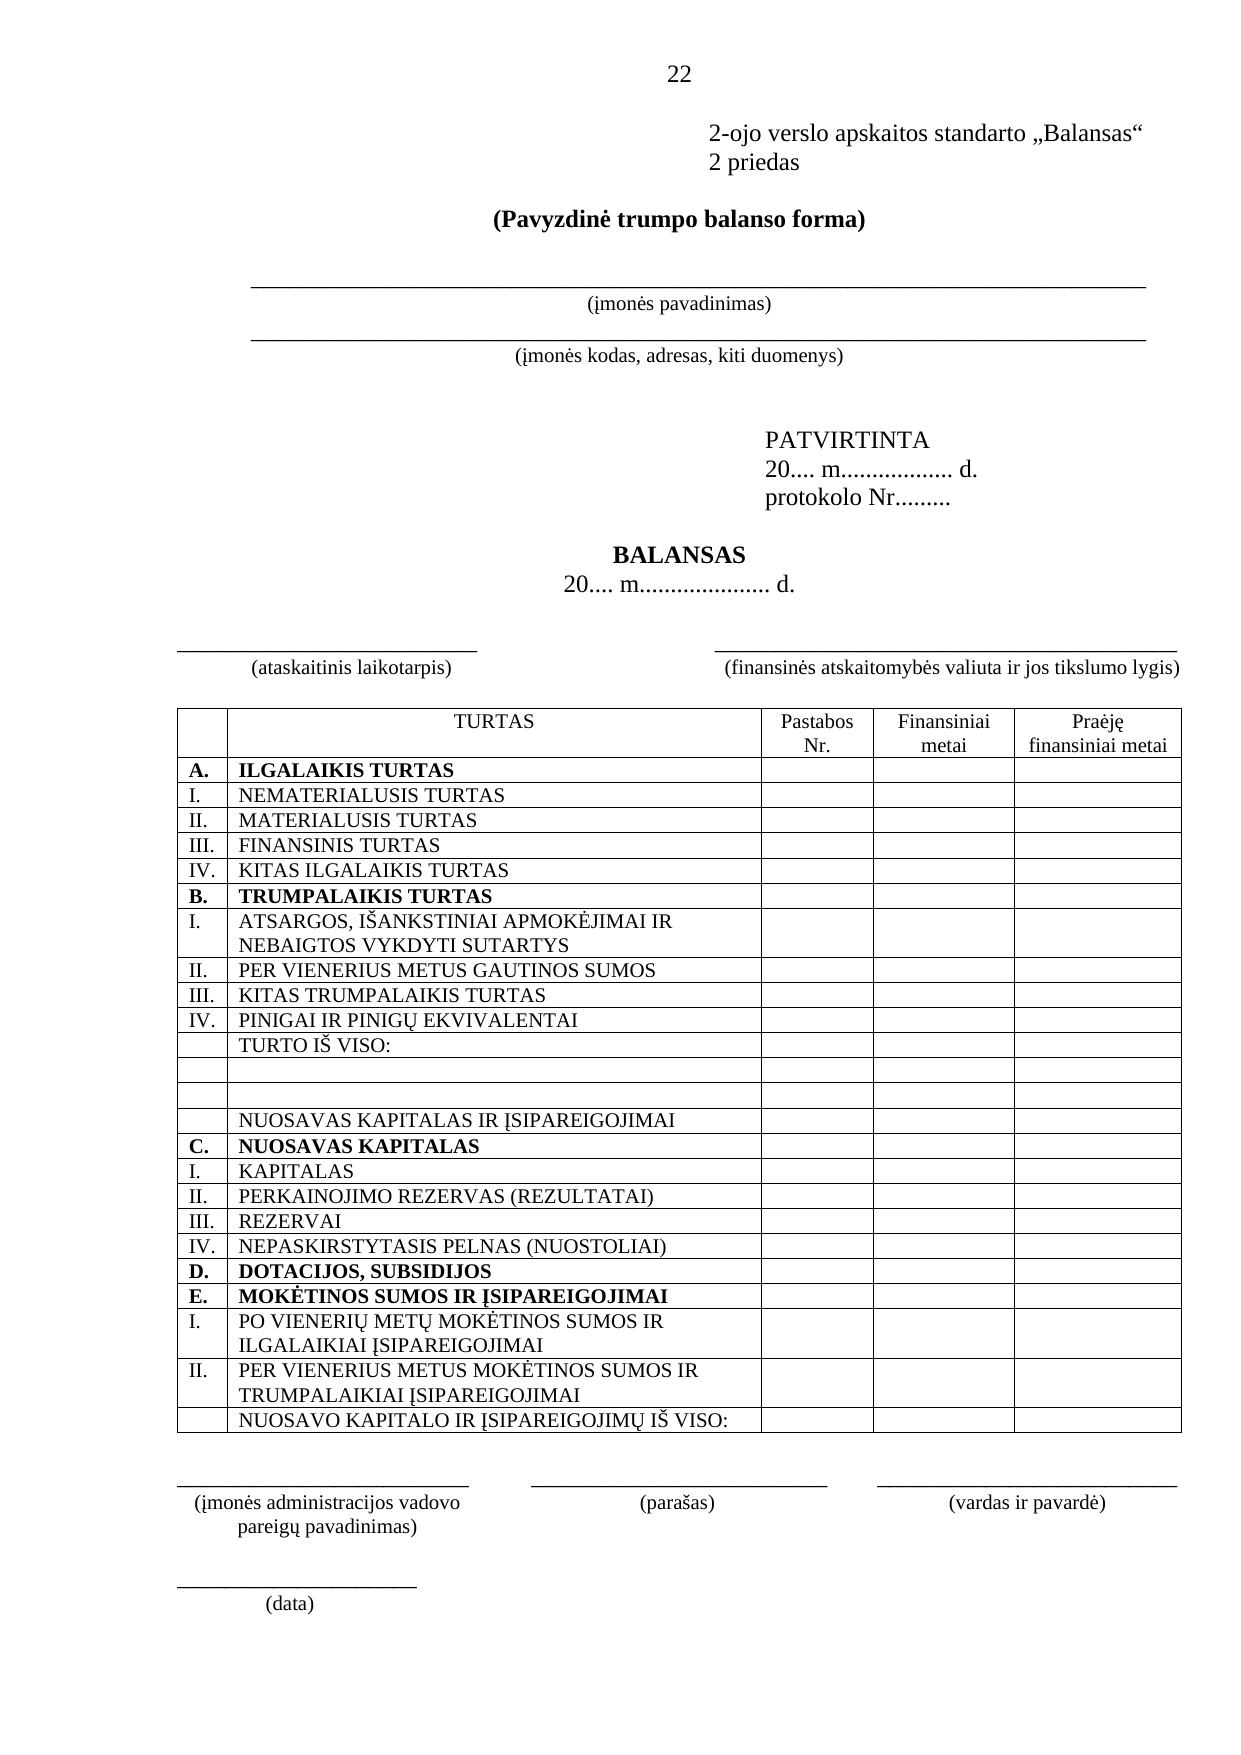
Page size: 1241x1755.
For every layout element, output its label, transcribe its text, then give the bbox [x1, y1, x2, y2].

table_cell [762, 983, 873, 1007]
table_header Praėję finansiniai metai [1015, 709, 1181, 757]
table_cell TURTO IŠ VISO: [228, 1033, 761, 1057]
table_cell KITAS TRUMPALAIKIS TURTAS [228, 983, 761, 1007]
text BALANSAS [177, 540, 1181, 569]
table_cell [874, 1058, 1014, 1082]
table_cell [874, 909, 1014, 957]
table_cell [874, 1284, 1014, 1308]
table_cell III. [178, 983, 227, 1007]
text protokolo Nr......... [177, 482, 1181, 511]
table_cell ATSARGOS, IŠANKSTINIAI APMOKĖJIMAI IR NEBAIGTOS VYKDYTI SUTARTYS [228, 909, 761, 957]
table_cell [762, 1209, 873, 1233]
table_cell I. [178, 909, 227, 957]
table_cell NEPASKIRSTYTASIS PELNAS (NUOSTOLIAI) [228, 1234, 761, 1258]
table_cell [874, 1209, 1014, 1233]
table_cell [1015, 1284, 1181, 1308]
table_cell PER VIENERIUS METUS MOKĖTINOS SUMOS IR TRUMPALAIKIAI ĮSIPAREIGOJIMAI [228, 1359, 761, 1407]
table_cell PO VIENERIŲ METŲ MOKĖTINOS SUMOS IR ILGALAIKIAI ĮSIPAREIGOJIMAI [228, 1309, 761, 1357]
table_cell NEMATERIALUSIS TURTAS [228, 783, 761, 807]
table_cell [1015, 1008, 1181, 1032]
table_cell [762, 1234, 873, 1258]
table_cell I. [178, 783, 227, 807]
table_cell [762, 1033, 873, 1057]
table_cell [1015, 1309, 1181, 1357]
table_cell [1015, 1159, 1181, 1183]
text (įmonės pavadinimas) [177, 291, 1181, 315]
table_cell II. [178, 1184, 227, 1208]
table_cell [762, 909, 873, 957]
table_cell KAPITALAS [228, 1159, 761, 1183]
table_cell [762, 833, 873, 857]
table_cell [1015, 1058, 1181, 1082]
table_cell [762, 1408, 873, 1432]
table_header Pastabos Nr. [762, 709, 873, 757]
table_cell PERKAINOJIMO REZERVAS (REZULTATAI) [228, 1184, 761, 1208]
table_cell E. [178, 1284, 227, 1308]
table_cell [1015, 1109, 1181, 1132]
table_cell III. [178, 1209, 227, 1233]
table_cell [762, 1134, 873, 1158]
table_cell [178, 1083, 227, 1107]
text (įmonės kodas, adresas, kiti duomenys) [177, 343, 1181, 367]
table_cell NUOSAVAS KAPITALAS IR ĮSIPAREIGOJIMAI [228, 1109, 761, 1132]
table_cell [1015, 808, 1181, 832]
table_cell REZERVAI [228, 1209, 761, 1233]
table_cell [874, 1309, 1014, 1357]
table_cell [874, 1408, 1014, 1432]
table_cell II. [178, 958, 227, 982]
table_cell IV. [178, 1234, 227, 1258]
table_cell [762, 1309, 873, 1357]
table_cell [1015, 1408, 1181, 1432]
table_cell [1015, 1234, 1181, 1258]
table_cell [874, 1359, 1014, 1407]
text (data) [177, 1591, 1181, 1615]
table_cell NUOSAVAS KAPITALAS [228, 1134, 761, 1158]
text (ataskaitinis laikotarpis) (finansinės atskaitomybės valiuta ir jos tikslumo lygis) [177, 655, 1181, 679]
table_cell [874, 884, 1014, 908]
table_cell [1015, 983, 1181, 1007]
table_cell [874, 983, 1014, 1007]
table_cell [1015, 859, 1181, 882]
table_cell [762, 958, 873, 982]
text 20.... m.................. d. [177, 454, 1181, 482]
table_cell [874, 1109, 1014, 1132]
table_cell [874, 1234, 1014, 1258]
table_cell II. [178, 808, 227, 832]
table_cell [228, 1058, 761, 1082]
table_cell FINANSINIS TURTAS [228, 833, 761, 857]
text 2-ojo verslo apskaitos standarto „Balansas“ [709, 118, 1181, 147]
text 20.... m..................... d. [177, 569, 1181, 597]
table_cell [762, 758, 873, 782]
table_cell [874, 1259, 1014, 1283]
table_cell [874, 1184, 1014, 1208]
table_header TURTAS [228, 709, 761, 757]
table_cell PER VIENERIUS METUS GAUTINOS SUMOS [228, 958, 761, 982]
table_header [178, 709, 227, 757]
table_cell [1015, 1033, 1181, 1057]
table_cell IV. [178, 1008, 227, 1032]
table_cell D. [178, 1259, 227, 1283]
table_cell [1015, 909, 1181, 957]
table_cell [178, 1033, 227, 1057]
table_cell II. [178, 1359, 227, 1407]
table_cell [178, 1058, 227, 1082]
text (Pavyzdinė trumpo balanso forma) [177, 204, 1181, 233]
table_cell [874, 859, 1014, 882]
table_cell [874, 1159, 1014, 1183]
table_cell [1015, 1134, 1181, 1158]
table_cell [762, 783, 873, 807]
table_cell TRUMPALAIKIS TURTAS [228, 884, 761, 908]
table_cell PINIGAI IR PINIGŲ EKVIVALENTAI [228, 1008, 761, 1032]
table_cell [1015, 1209, 1181, 1233]
table_cell [762, 884, 873, 908]
table_cell I. [178, 1159, 227, 1183]
table_cell [762, 1259, 873, 1283]
table_cell [874, 1033, 1014, 1057]
table_cell DOTACIJOS, SUBSIDIJOS [228, 1259, 761, 1283]
table_cell [762, 1008, 873, 1032]
table_cell [762, 1058, 873, 1082]
table_cell [1015, 884, 1181, 908]
table_cell [1015, 1359, 1181, 1407]
table_cell [1015, 1083, 1181, 1107]
table_cell [874, 783, 1014, 807]
table_cell [762, 1184, 873, 1208]
table_cell C. [178, 1134, 227, 1158]
table_cell [228, 1083, 761, 1107]
table_cell [1015, 758, 1181, 782]
table_cell MATERIALUSIS TURTAS [228, 808, 761, 832]
table_cell B. [178, 884, 227, 908]
table_cell I. [178, 1309, 227, 1357]
table_cell [762, 1159, 873, 1183]
table_cell [1015, 783, 1181, 807]
table_cell [178, 1408, 227, 1432]
table_cell [874, 808, 1014, 832]
text 2 priedas [177, 147, 1181, 176]
table_cell [874, 958, 1014, 982]
table_cell [874, 758, 1014, 782]
text pareigų pavadinimas) [177, 1514, 1181, 1538]
table_cell [1015, 958, 1181, 982]
table_cell [762, 1359, 873, 1407]
table_cell MOKĖTINOS SUMOS IR ĮSIPAREIGOJIMAI [228, 1284, 761, 1308]
table_cell ILGALAIKIS TURTAS [228, 758, 761, 782]
table_cell [762, 1109, 873, 1132]
table_cell [874, 1008, 1014, 1032]
table_cell [1015, 833, 1181, 857]
table_cell NUOSAVO KAPITALO IR ĮSIPAREIGOJIMŲ IŠ VISO: [228, 1408, 761, 1432]
table_cell [762, 859, 873, 882]
table_cell [762, 1083, 873, 1107]
table_cell IV. [178, 859, 227, 882]
table_cell [874, 1083, 1014, 1107]
table_cell [1015, 1184, 1181, 1208]
table_cell [874, 1134, 1014, 1158]
table_cell [1015, 1259, 1181, 1283]
table_cell [178, 1109, 227, 1132]
table_header Finansiniai metai [874, 709, 1014, 757]
table_cell III. [178, 833, 227, 857]
table_cell [762, 1284, 873, 1308]
table_cell A. [178, 758, 227, 782]
table_cell [874, 833, 1014, 857]
table_cell KITAS ILGALAIKIS TURTAS [228, 859, 761, 882]
text PATVIRTINTA [177, 425, 1181, 454]
text (įmonės administracijos vadovo (parašas) (vardas ir pavardė) [177, 1490, 1181, 1514]
table_cell [762, 808, 873, 832]
